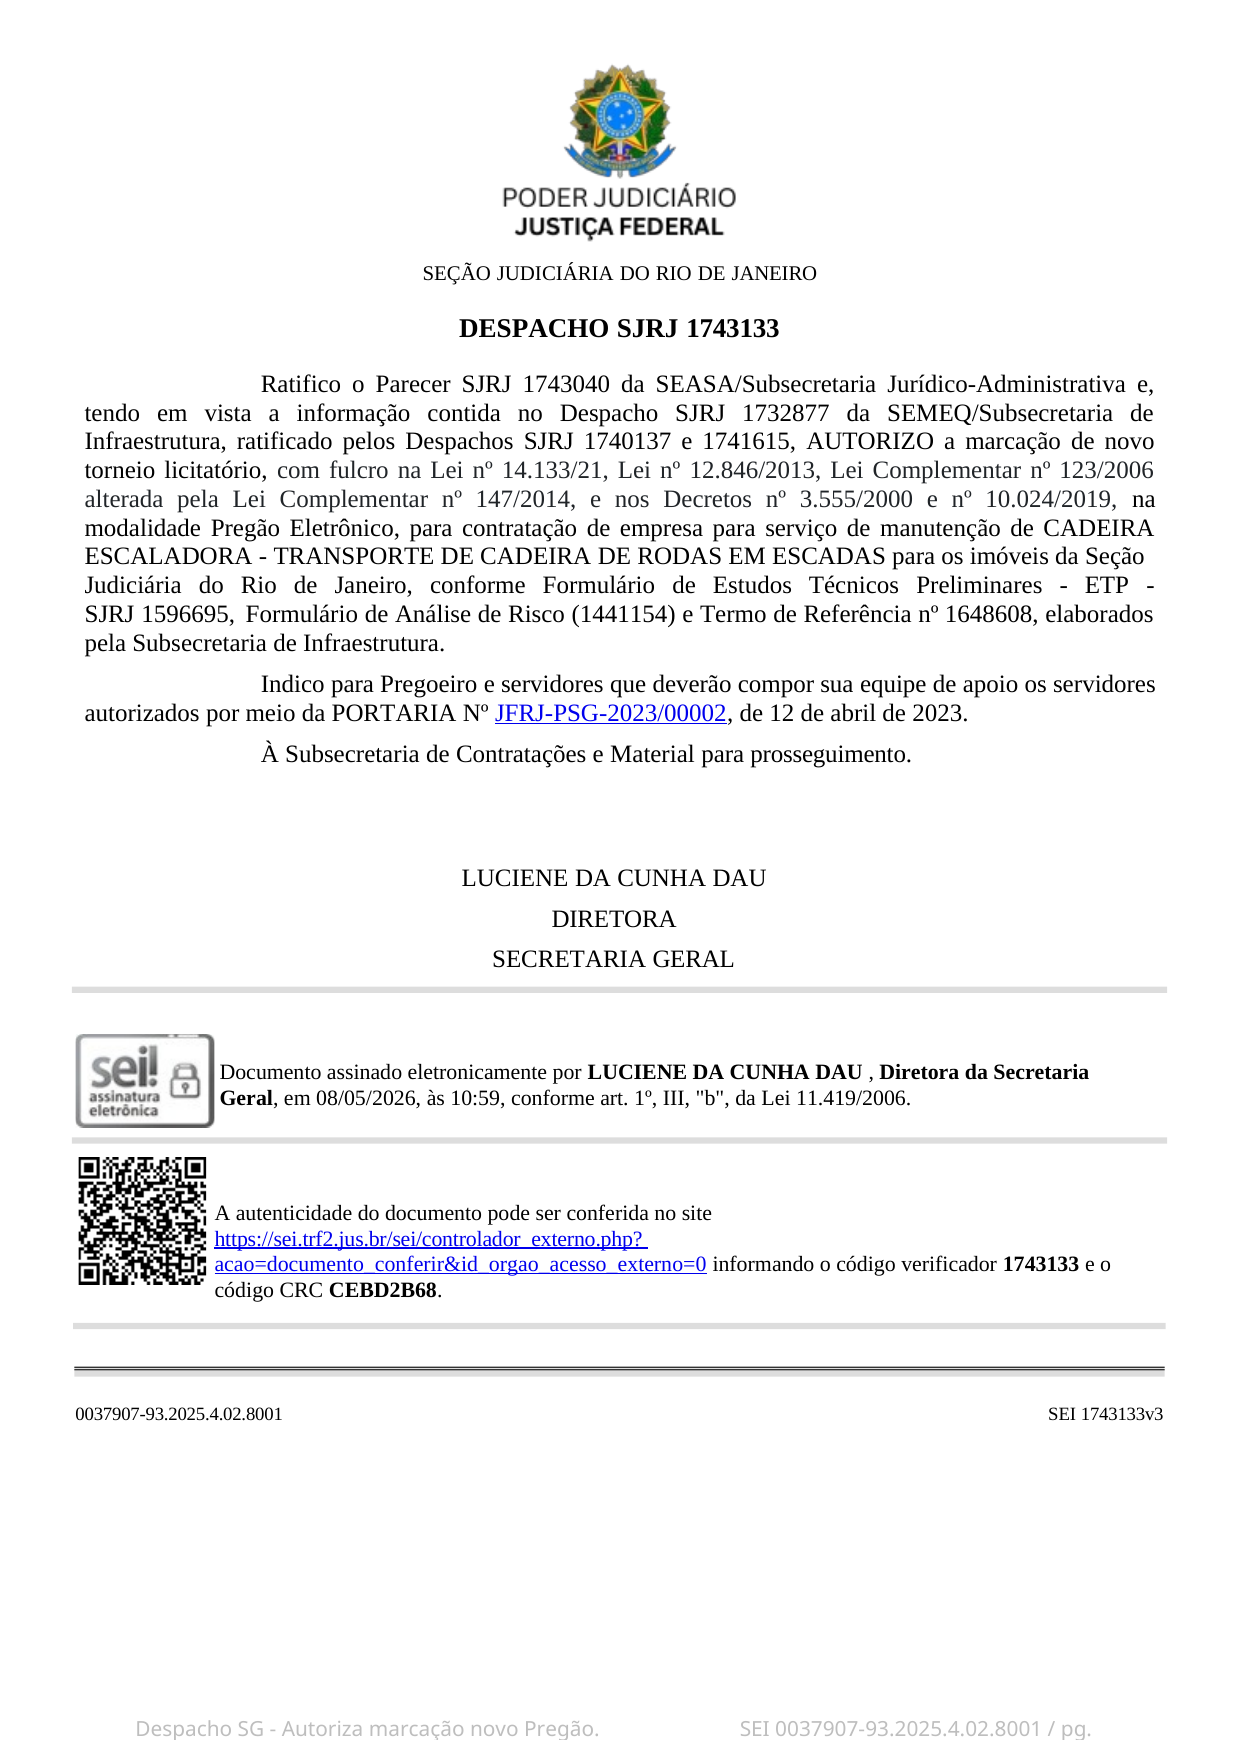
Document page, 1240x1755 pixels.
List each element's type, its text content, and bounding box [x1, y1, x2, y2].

text SECRETARIA GERAL [59, 945, 1168, 973]
text LUCIENE DA CUNHA DAU DIRETORA [403, 863, 824, 932]
subtitle DESPACHO SJRJ 1743133 [59, 312, 1179, 343]
text A autenticidade do documento pode ser conferida no site https://sei.trf2.jus.br/sei/controlador_externo.php? acao=documento_conferir&id_orgao_acesso_externo=0 informando o código verificador 1743133 e o código CRC CEBD2B68. [214, 1199, 1134, 1303]
text SEÇÃO JUDICIÁRIA DO RIO DE JANEIRO [59, 261, 1181, 285]
text À Subsecretaria de Contratações e Material para prosseguimento. [261, 739, 1181, 768]
text Indico para Pregoeiro e servidores que deverão compor sua equipe de apoio os servidores autorizados por meio da PORTARIA Nº JFRJ-PSG-2023/00002, de 12 de abril de 2023. [84, 669, 1156, 726]
text 0037907-93.2025.4.02.8001 SEI 1743133v3 [59, 1403, 1180, 1425]
text Judiciária do Rio de Janeiro, conforme Formulário de Estudos Técnicos Preliminares - ETP - SJRJ 1596695, Formulário de Análise de Risco (1441154) e Termo de Referência nº 1648608, elaborados pela Subsecretaria de Infraestrutura. [84, 570, 1154, 656]
text Documento assinado eletronicamente por LUCIENE DA CUNHA DAU , Diretora da Secretaria Geral, em 08/05/2026, às 10:59, conforme art. 1º, III, "b", da Lei 11.419/2006. [219, 1059, 1134, 1110]
text Ratifico o Parecer SJRJ 1743040 da SEASA/Subsecretaria Jurídico-Administrativa e, tendo em vista a informação contida no Despacho SJRJ 1732877 da SEMEQ/Subsecretaria de Infraestrutura, ratificado pelos Despachos SJRJ 1740137 e 1741615, AUTORIZO a marcação de novo torneio licitatório, com fulcro na Lei nº 14.133/21, Lei nº 12.846/2013, Lei Complementar nº 123/2006 alterada pela Lei Complementar nº 147/2014, e nos Decretos nº 3.555/2000 e nº 10.024/2019, na modalidade Pregão Eletrônico, para contratação de empresa para serviço de manutenção de CADEIRA ESCALADORA - TRANSPORTE DE CADEIRA DE RODAS EM ESCADAS para os imóveis da Seção [84, 369, 1155, 570]
